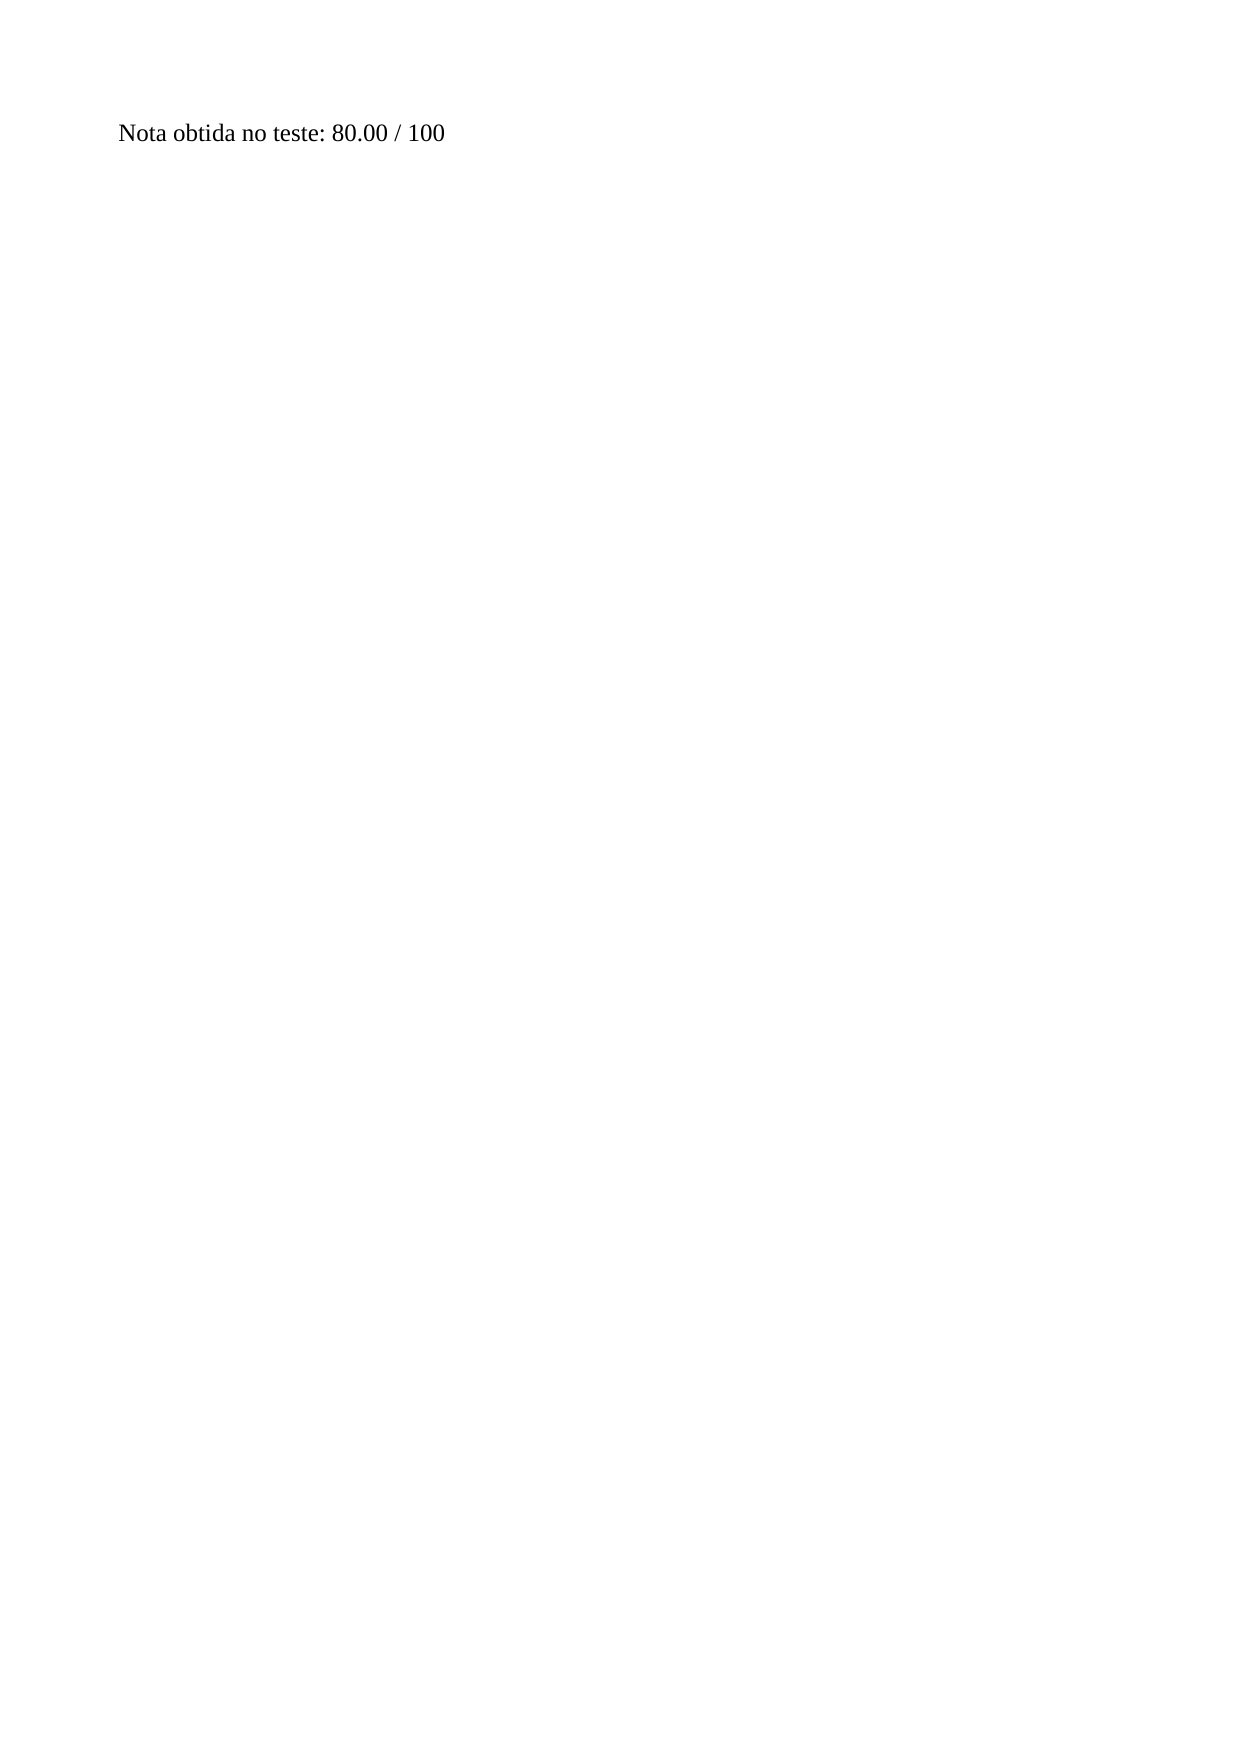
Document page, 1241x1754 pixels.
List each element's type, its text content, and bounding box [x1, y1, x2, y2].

text Nota obtida no teste: 80.00 / 100 [118, 118, 1122, 147]
